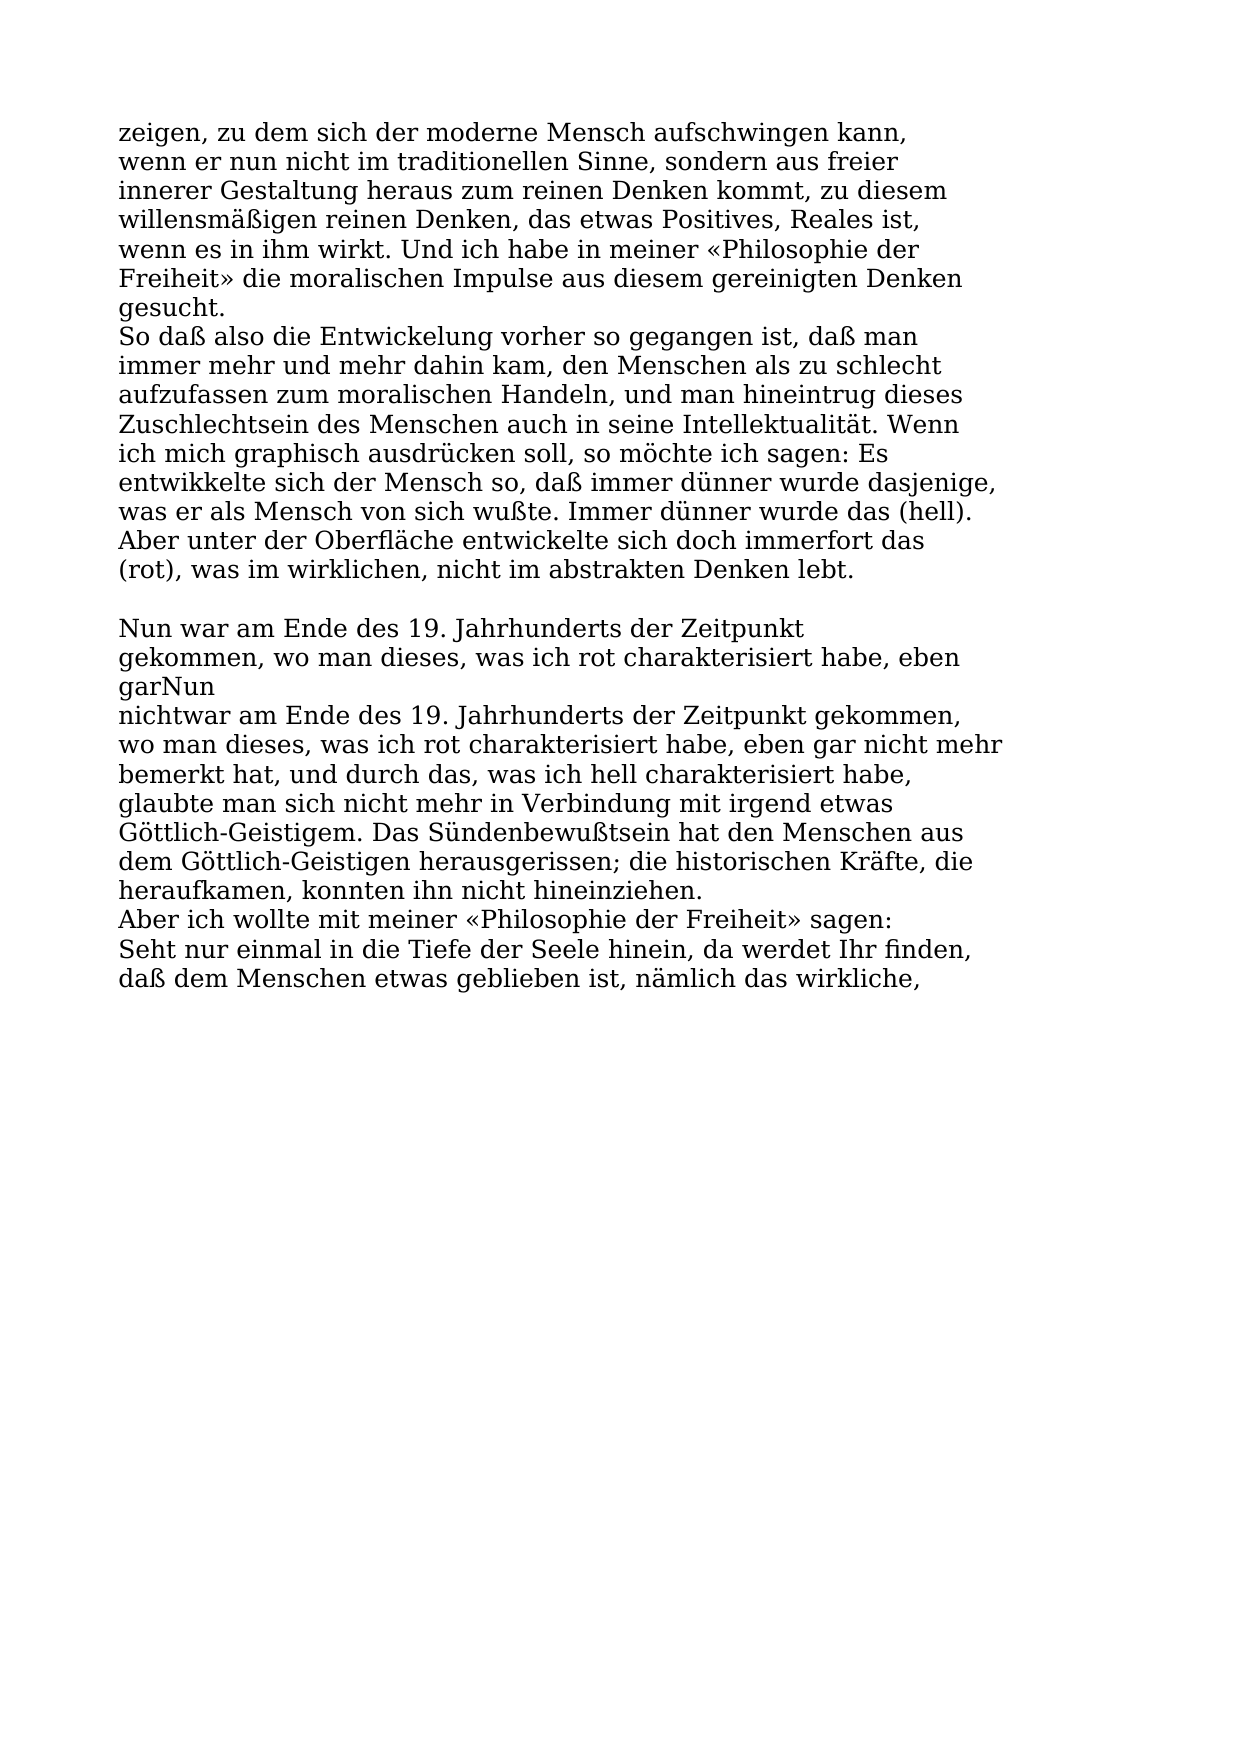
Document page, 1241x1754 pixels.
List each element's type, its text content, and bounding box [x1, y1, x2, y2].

text zeigen, zu dem sich der moderne Mensch aufschwingen kann, [118, 118, 1122, 147]
text wenn es in ihm wirkt. Und ich habe in meiner «Philosophie der [118, 235, 1122, 264]
text glaubte man sich nicht mehr in Verbindung mit irgend etwas [118, 789, 1122, 818]
text gekommen, wo man dieses, was ich rot charakterisiert habe, eben [118, 643, 1122, 672]
text wo man dieses, was ich rot charakterisiert habe, eben gar nicht mehr [118, 731, 1122, 760]
text Nun war am Ende des 19. Jahrhunderts der Zeitpunkt [118, 614, 1122, 643]
text (rot), was im wirklichen, nicht im abstrakten Denken lebt. [118, 556, 1122, 585]
text aufzufassen zum moralischen Handeln, und man hineintrug dieses [118, 381, 1122, 410]
text Göttlich-Geistigem. Das Sündenbewußtsein hat den Menschen aus [118, 818, 1122, 847]
text wenn er nun nicht im traditionellen Sinne, sondern aus freier [118, 147, 1122, 176]
text willensmäßigen reinen Denken, das etwas Positives, Reales ist, [118, 206, 1122, 235]
text entwikkelte sich der Mensch so, daß immer dünner wurde dasjenige, [118, 468, 1122, 497]
text dem Göttlich-Geistigen herausgerissen; die historischen Kräfte, die [118, 847, 1122, 876]
text Seht nur einmal in die Tiefe der Seele hinein, da werdet Ihr finden, [118, 935, 1122, 964]
text was er als Mensch von sich wußte. Immer dünner wurde das (hell). [118, 497, 1122, 526]
text nichtwar am Ende des 19. Jahrhunderts der Zeitpunkt gekommen, [118, 701, 1122, 731]
text So daß also die Entwickelung vorher so gegangen ist, daß man [118, 322, 1122, 351]
text Aber ich wollte mit meiner «Philosophie der Freiheit» sagen: [118, 906, 1122, 935]
text immer mehr und mehr dahin kam, den Menschen als zu schlecht [118, 351, 1122, 381]
text daß dem Menschen etwas geblieben ist, nämlich das wirkliche, [118, 964, 1122, 993]
text bemerkt hat, und durch das, was ich hell charakterisiert habe, [118, 760, 1122, 789]
text heraufkamen, konnten ihn nicht hineinziehen. [118, 876, 1122, 906]
text gesucht. [118, 293, 1122, 322]
text innerer Gestaltung heraus zum reinen Denken kommt, zu diesem [118, 176, 1122, 206]
text garNun [118, 672, 1122, 701]
text Zuschlechtsein des Menschen auch in seine Intellektualität. Wenn [118, 410, 1122, 439]
text ich mich graphisch ausdrücken soll, so möchte ich sagen: Es [118, 439, 1122, 468]
text Aber unter der Oberfläche entwickelte sich doch immerfort das [118, 526, 1122, 556]
text Freiheit» die moralischen Impulse aus diesem gereinigten Denken [118, 264, 1122, 293]
